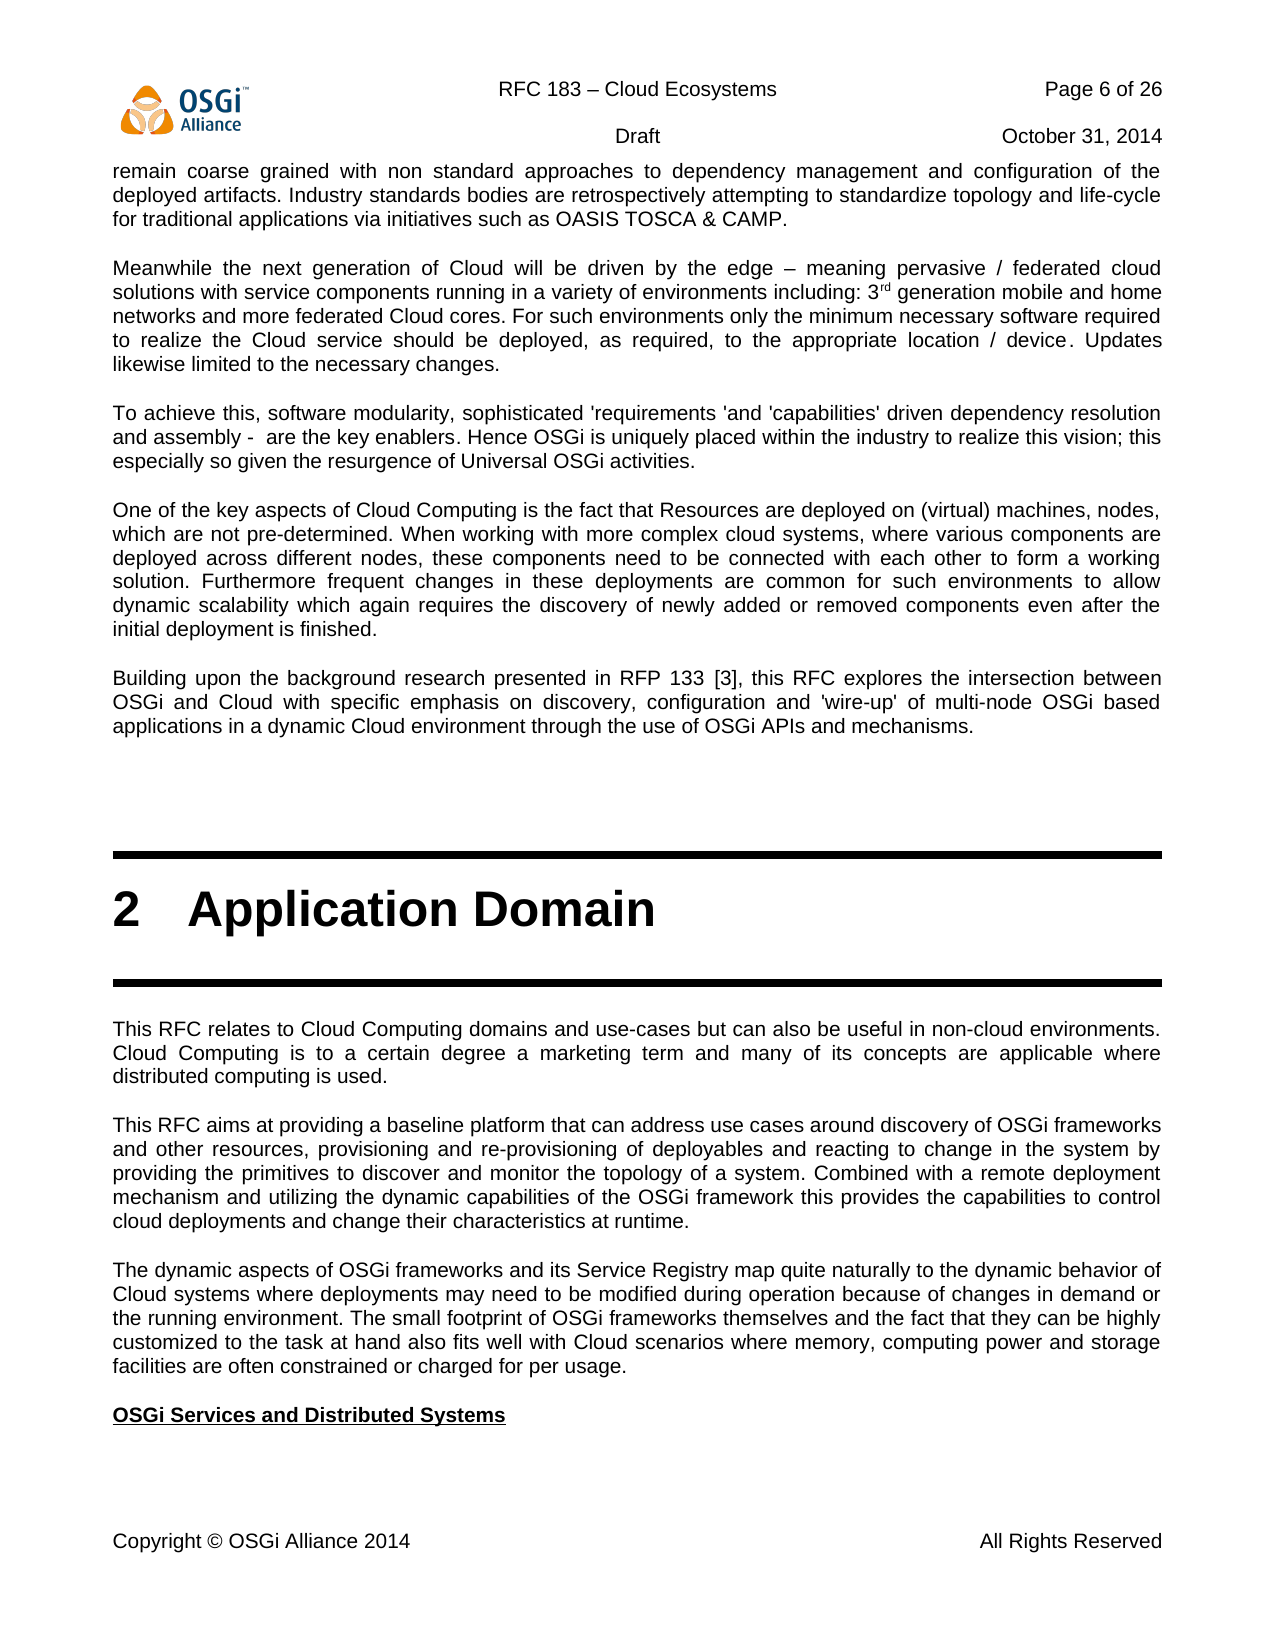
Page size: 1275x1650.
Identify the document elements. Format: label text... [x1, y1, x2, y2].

text remain coarse grained with non standard approaches to dependency management and configuration of the deployed artifacts. Industry standards bodies are retrospectively attempting to standardize topology and life-cycle for traditional applications via initiatives such as OASIS TOSCA & CAMP. [112, 159, 1162, 231]
text This RFC aims at providing a baseline platform that can address use cases around discovery of OSGi frameworks and other resources, provisioning and re-provisioning of deployables and reacting to change in the system by providing the primitives to discover and monitor the topology of a system. Combined with a remote deployment mechanism and utilizing the dynamic capabilities of the OSGi framework this provides the capabilities to control cloud deployments and change their characteristics at runtime. [112, 1113, 1162, 1233]
text This RFC relates to Cloud Computing domains and use-cases but can also be useful in non-cloud environments. Cloud Computing is to a certain degree a marketing term and many of its concepts are applicable where distributed computing is used. [112, 1016, 1162, 1088]
text One of the key aspects of Cloud Computing is the fact that Resources are deployed on (virtual) machines, nodes, which are not pre-determined. When working with more complex cloud systems, where various components are deployed across different nodes, these components need to be connected with each other to form a working solution. Furthermore frequent changes in these deployments are common for such environments to allow dynamic scalability which again requires the discovery of newly added or removed components even after the initial deployment is finished. [112, 497, 1162, 641]
text Meanwhile the next generation of Cloud will be driven by the edge – meaning pervasive / federated cloud solutions with service components running in a variety of environments including: 3rd generation mobile and home networks and more federated Cloud cores. For such environments only the minimum necessary software required to realize the Cloud service should be deployed, as required, to the appropriate location / device. Updates likewise limited to the necessary changes. [112, 256, 1162, 376]
picture [113, 78, 257, 142]
text Building upon the background research presented in RFP 133 [3]., this RFC explores the intersection between OSGi and Cloud with specific emphasis on discovery, configuration and 'wire-up' of multi-node OSGi based applications in a dynamic Cloud environment through the use of OSGi APIs and mechanisms. [112, 666, 1162, 738]
text To achieve this, software modularity, sophisticated 'requirements 'and 'capabilities' driven dependency resolution and assembly - are the key enablers. Hence OSGi is uniquely placed within the industry to realize this vision; this especially so given the resurgence of Universal OSGi activities. [112, 401, 1162, 472]
text The dynamic aspects of OSGi frameworks and its Service Registry map quite naturally to the dynamic behavior of Cloud systems where deployments may need to be modified during operation because of changes in demand or the running environment. The small footprint of OSGi frameworks themselves and the fact that they can be highly customized to the task at hand also fits well with Cloud scenarios where memory, computing power and storage facilities are often constrained or charged for per usage. [112, 1258, 1162, 1378]
text OSGi Services and Distributed Systems [112, 1403, 1162, 1427]
subtitle Application Domain [112, 852, 1162, 987]
